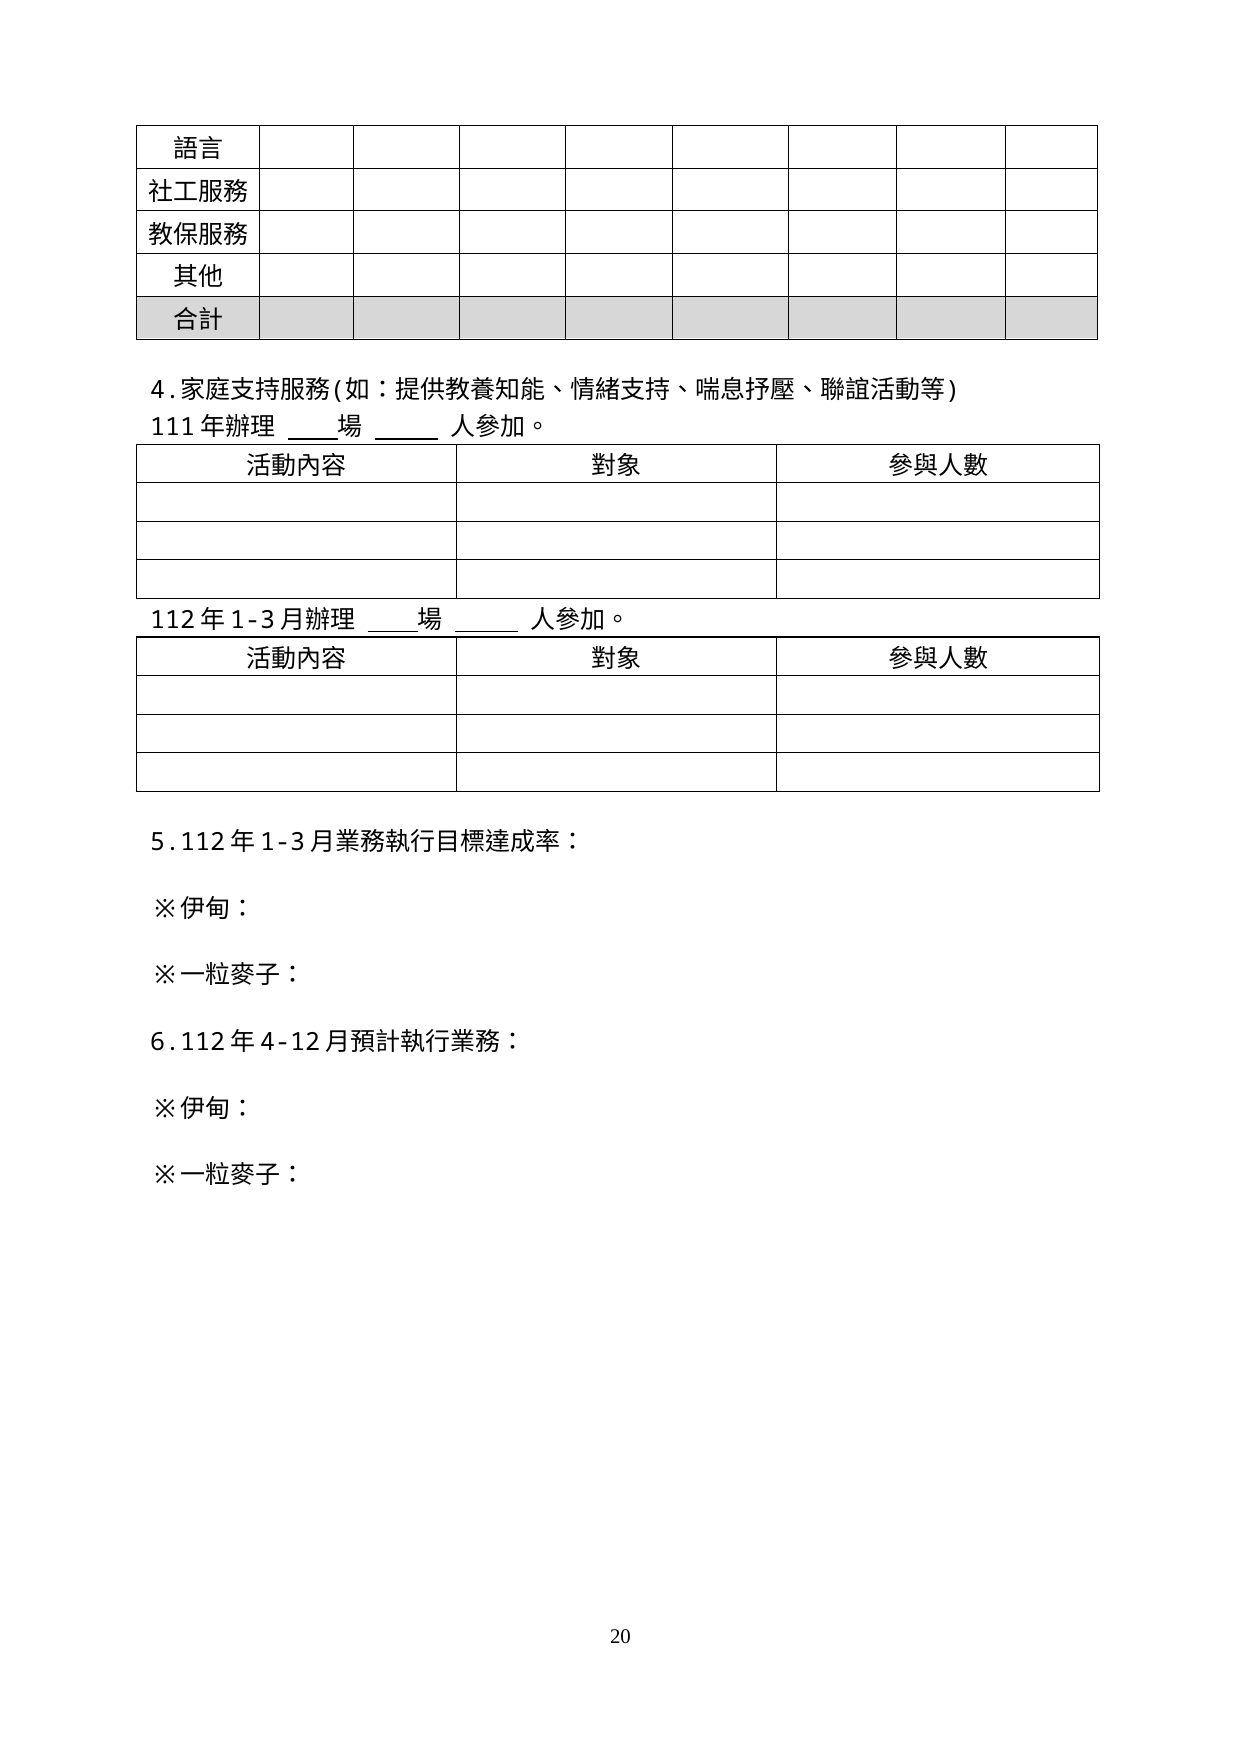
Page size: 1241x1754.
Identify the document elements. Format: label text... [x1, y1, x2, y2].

table_cell [354, 211, 459, 253]
table_cell [260, 169, 353, 210]
table_cell [460, 211, 565, 253]
table_cell [673, 169, 788, 210]
table_cell [460, 169, 565, 210]
table_cell [457, 715, 776, 752]
table_cell [1006, 169, 1097, 210]
table_cell [897, 211, 1005, 253]
table_cell [789, 126, 896, 168]
table_cell [566, 169, 672, 210]
table_cell [137, 676, 456, 713]
table_header 參與人數 [777, 638, 1099, 675]
text 112年1-3月辦理 場 人參加。 [150, 599, 1090, 636]
table_cell [457, 483, 776, 521]
table_cell [1006, 126, 1097, 168]
table_cell [566, 126, 672, 168]
table_cell [137, 483, 456, 521]
table_cell [354, 126, 459, 168]
text 5.112年1-3月業務執行目標達成率： [150, 821, 1090, 858]
table_cell 語言 [137, 126, 259, 168]
table_cell [673, 126, 788, 168]
table_header 活動內容 [137, 445, 456, 482]
text 6.112年4-12月預計執行業務： [150, 1021, 1090, 1058]
table_cell [897, 169, 1005, 210]
table_cell [777, 753, 1099, 791]
text ※一粒麥子： [150, 954, 1090, 992]
text ※一粒麥子： [150, 1154, 1090, 1192]
table_header 活動內容 [137, 638, 456, 675]
table_cell [354, 169, 459, 210]
table_cell [897, 297, 1005, 338]
table_cell 教保服務 [137, 211, 259, 253]
table_cell [457, 676, 776, 713]
table_cell [789, 211, 896, 253]
table_cell [460, 254, 565, 296]
table_header 對象 [457, 638, 776, 675]
table_cell [789, 169, 896, 210]
text 4.家庭支持服務(如：提供教養知能、情緒支持、喘息抒壓、聯誼活動等) [150, 369, 1090, 406]
table_cell [673, 297, 788, 338]
table_cell [566, 211, 672, 253]
table_cell [897, 254, 1005, 296]
table_cell [457, 522, 776, 559]
table_cell [354, 254, 459, 296]
table_cell [457, 560, 776, 598]
table_cell 合計 [137, 297, 259, 338]
table_cell [897, 126, 1005, 168]
table_cell [260, 254, 353, 296]
table_cell [137, 753, 456, 791]
table_cell [137, 560, 456, 598]
table_cell [137, 522, 456, 559]
table_cell [777, 676, 1099, 713]
table_cell [260, 297, 353, 338]
table_cell [789, 254, 896, 296]
table_cell [137, 715, 456, 752]
table_cell [260, 211, 353, 253]
table_header 對象 [457, 445, 776, 482]
table_cell [566, 254, 672, 296]
table_cell [354, 297, 459, 338]
table_cell [457, 753, 776, 791]
table_cell [566, 297, 672, 338]
text ※伊甸： [150, 1087, 1090, 1125]
table_cell [777, 560, 1099, 598]
text 111年辦理 場 人參加。 [150, 406, 1090, 444]
table_cell [260, 126, 353, 168]
table_cell 其他 [137, 254, 259, 296]
table_cell [777, 715, 1099, 752]
table_cell [673, 254, 788, 296]
table_cell [673, 211, 788, 253]
table_cell [777, 483, 1099, 521]
table_header 參與人數 [777, 445, 1099, 482]
table_cell [1006, 211, 1097, 253]
text ※伊甸： [150, 887, 1090, 925]
table_cell [1006, 254, 1097, 296]
table_cell 社工服務 [137, 169, 259, 210]
table_cell [1006, 297, 1097, 338]
table_cell [789, 297, 896, 338]
table_cell [777, 522, 1099, 559]
table_cell [460, 126, 565, 168]
table_cell [460, 297, 565, 338]
